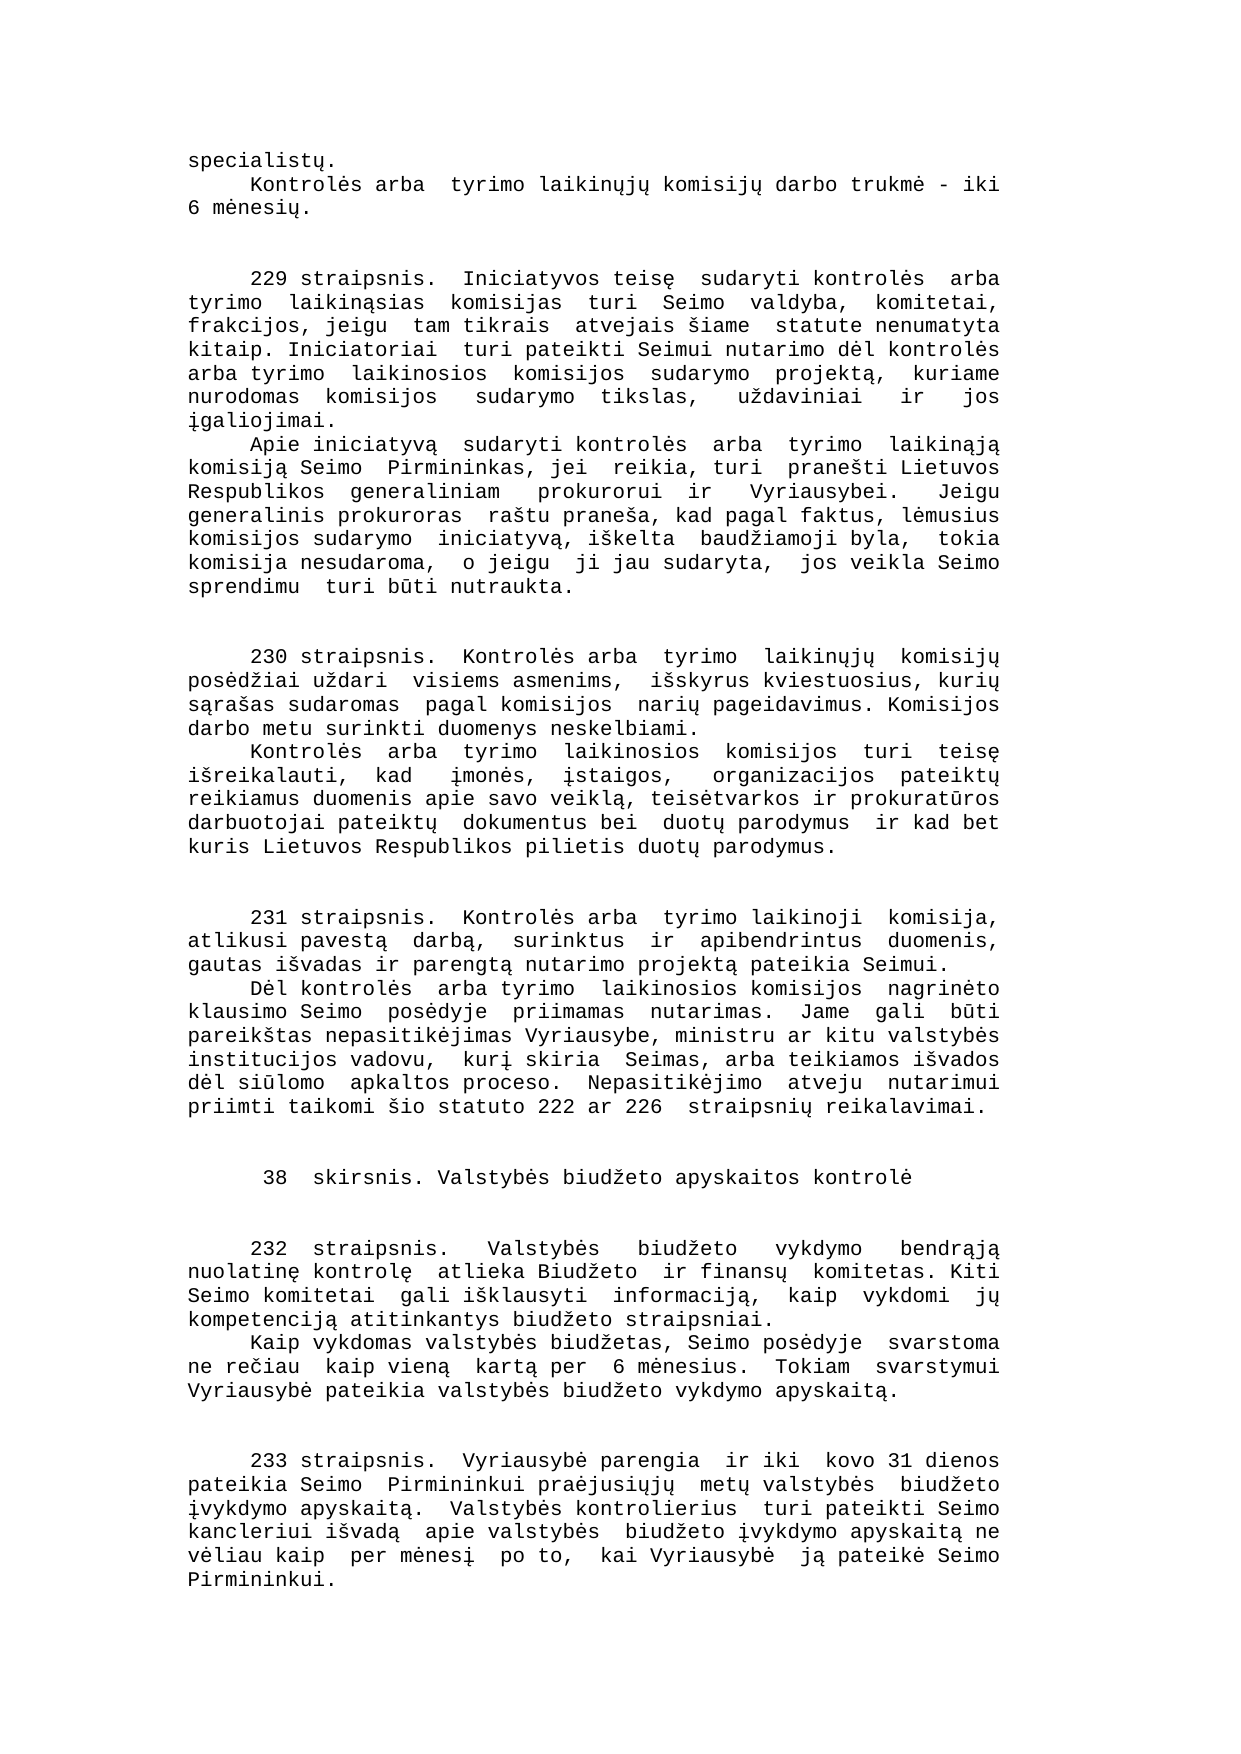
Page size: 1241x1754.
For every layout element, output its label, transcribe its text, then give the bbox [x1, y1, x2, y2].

text kompetenciją atitinkantys biudžeto straipsniai. [187, 1309, 1053, 1332]
text įgaliojimai. [187, 410, 1053, 434]
text Vyriausybė pateikia valstybės biudžeto vykdymo apyskaitą. [187, 1379, 1053, 1403]
text reikiamus duomenis apie savo veiklą, teisėtvarkos ir prokuratūros [187, 788, 1053, 812]
text arba tyrimo laikinosios komisijos sudarymo projektą, kuriame [187, 363, 1053, 386]
text vėliau kaip per mėnesį po to, kai Vyriausybė ją pateikė Seimo [187, 1545, 1053, 1569]
text Respublikos generaliniam prokurorui ir Vyriausybei. Jeigu [187, 481, 1053, 505]
text kitaip. Iniciatoriai turi pateikti Seimui nutarimo dėl kontrolės [187, 339, 1053, 363]
text sąrašas sudaromas pagal komisijos narių pageidavimus. Komisijos [187, 694, 1053, 717]
text komisijos sudarymo iniciatyvą, iškelta baudžiamoji byla, tokia [187, 528, 1053, 552]
text nuolatinę kontrolę atlieka Biudžeto ir finansų komitetas. Kiti [187, 1261, 1053, 1285]
text 232 straipsnis. Valstybės biudžeto vykdymo bendrąją [187, 1238, 1053, 1261]
text klausimo Seimo posėdyje priimamas nutarimas. Jame gali būti [187, 1001, 1053, 1025]
text 229 straipsnis. Iniciatyvos teisę sudaryti kontrolės arba [187, 268, 1053, 292]
text 6 mėnesių. [187, 197, 1053, 221]
text darbo metu surinkti duomenys neskelbiami. [187, 717, 1053, 741]
text įvykdymo apyskaitą. Valstybės kontrolierius turi pateikti Seimo [187, 1498, 1053, 1521]
text ne rečiau kaip vieną kartą per 6 mėnesius. Tokiam svarstymui [187, 1356, 1053, 1379]
text darbuotojai pateiktų dokumentus bei duotų parodymus ir kad bet [187, 812, 1053, 836]
text generalinis prokuroras raštu praneša, kad pagal faktus, lėmusius [187, 505, 1053, 528]
text komisija nesudaroma, o jeigu ji jau sudaryta, jos veikla Seimo [187, 552, 1053, 576]
text 233 straipsnis. Vyriausybė parengia ir iki kovo 31 dienos [187, 1451, 1053, 1474]
text nurodomas komisijos sudarymo tikslas, uždaviniai ir jos [187, 386, 1053, 410]
text pateikia Seimo Pirmininkui praėjusiųjų metų valstybės biudžeto [187, 1474, 1053, 1498]
text gautas išvadas ir parengtą nutarimo projektą pateikia Seimui. [187, 954, 1053, 978]
text posėdžiai uždari visiems asmenims, išskyrus kviestuosius, kurių [187, 670, 1053, 694]
text Pirmininkui. [187, 1569, 1053, 1592]
text frakcijos, jeigu tam tikrais atvejais šiame statute nenumatyta [187, 316, 1053, 339]
text Seimo komitetai gali išklausyti informaciją, kaip vykdomi jų [187, 1285, 1053, 1309]
text pareikštas nepasitikėjimas Vyriausybe, ministru ar kitu valstybės [187, 1025, 1053, 1048]
text išreikalauti, kad įmonės, įstaigos, organizacijos pateiktų [187, 765, 1053, 788]
text kancleriui išvadą apie valstybės biudžeto įvykdymo apyskaitą ne [187, 1521, 1053, 1545]
text priimti taikomi šio statuto 222 ar 226 straipsnių reikalavimai. [187, 1096, 1053, 1119]
text 38 skirsnis. Valstybės biudžeto apyskaitos kontrolė [187, 1167, 1053, 1190]
text dėl siūlomo apkaltos proceso. Nepasitikėjimo atveju nutarimui [187, 1072, 1053, 1096]
text kuris Lietuvos Respublikos pilietis duotų parodymus. [187, 836, 1053, 859]
text specialistų. [187, 150, 1053, 174]
text Apie iniciatyvą sudaryti kontrolės arba tyrimo laikinąją [187, 434, 1053, 457]
text Dėl kontrolės arba tyrimo laikinosios komisijos nagrinėto [187, 978, 1053, 1001]
text komisiją Seimo Pirmininkas, jei reikia, turi pranešti Lietuvos [187, 457, 1053, 481]
text Kaip vykdomas valstybės biudžetas, Seimo posėdyje svarstoma [187, 1332, 1053, 1356]
text 231 straipsnis. Kontrolės arba tyrimo laikinoji komisija, [187, 907, 1053, 930]
text Kontrolės arba tyrimo laikinosios komisijos turi teisę [187, 741, 1053, 765]
text 230 straipsnis. Kontrolės arba tyrimo laikinųjų komisijų [187, 647, 1053, 670]
text tyrimo laikinąsias komisijas turi Seimo valdyba, komitetai, [187, 292, 1053, 316]
text sprendimu turi būti nutraukta. [187, 576, 1053, 599]
text Kontrolės arba tyrimo laikinųjų komisijų darbo trukmė - iki [187, 174, 1053, 197]
text atlikusi pavestą darbą, surinktus ir apibendrintus duomenis, [187, 930, 1053, 954]
text institucijos vadovu, kurį skiria Seimas, arba teikiamos išvados [187, 1048, 1053, 1072]
